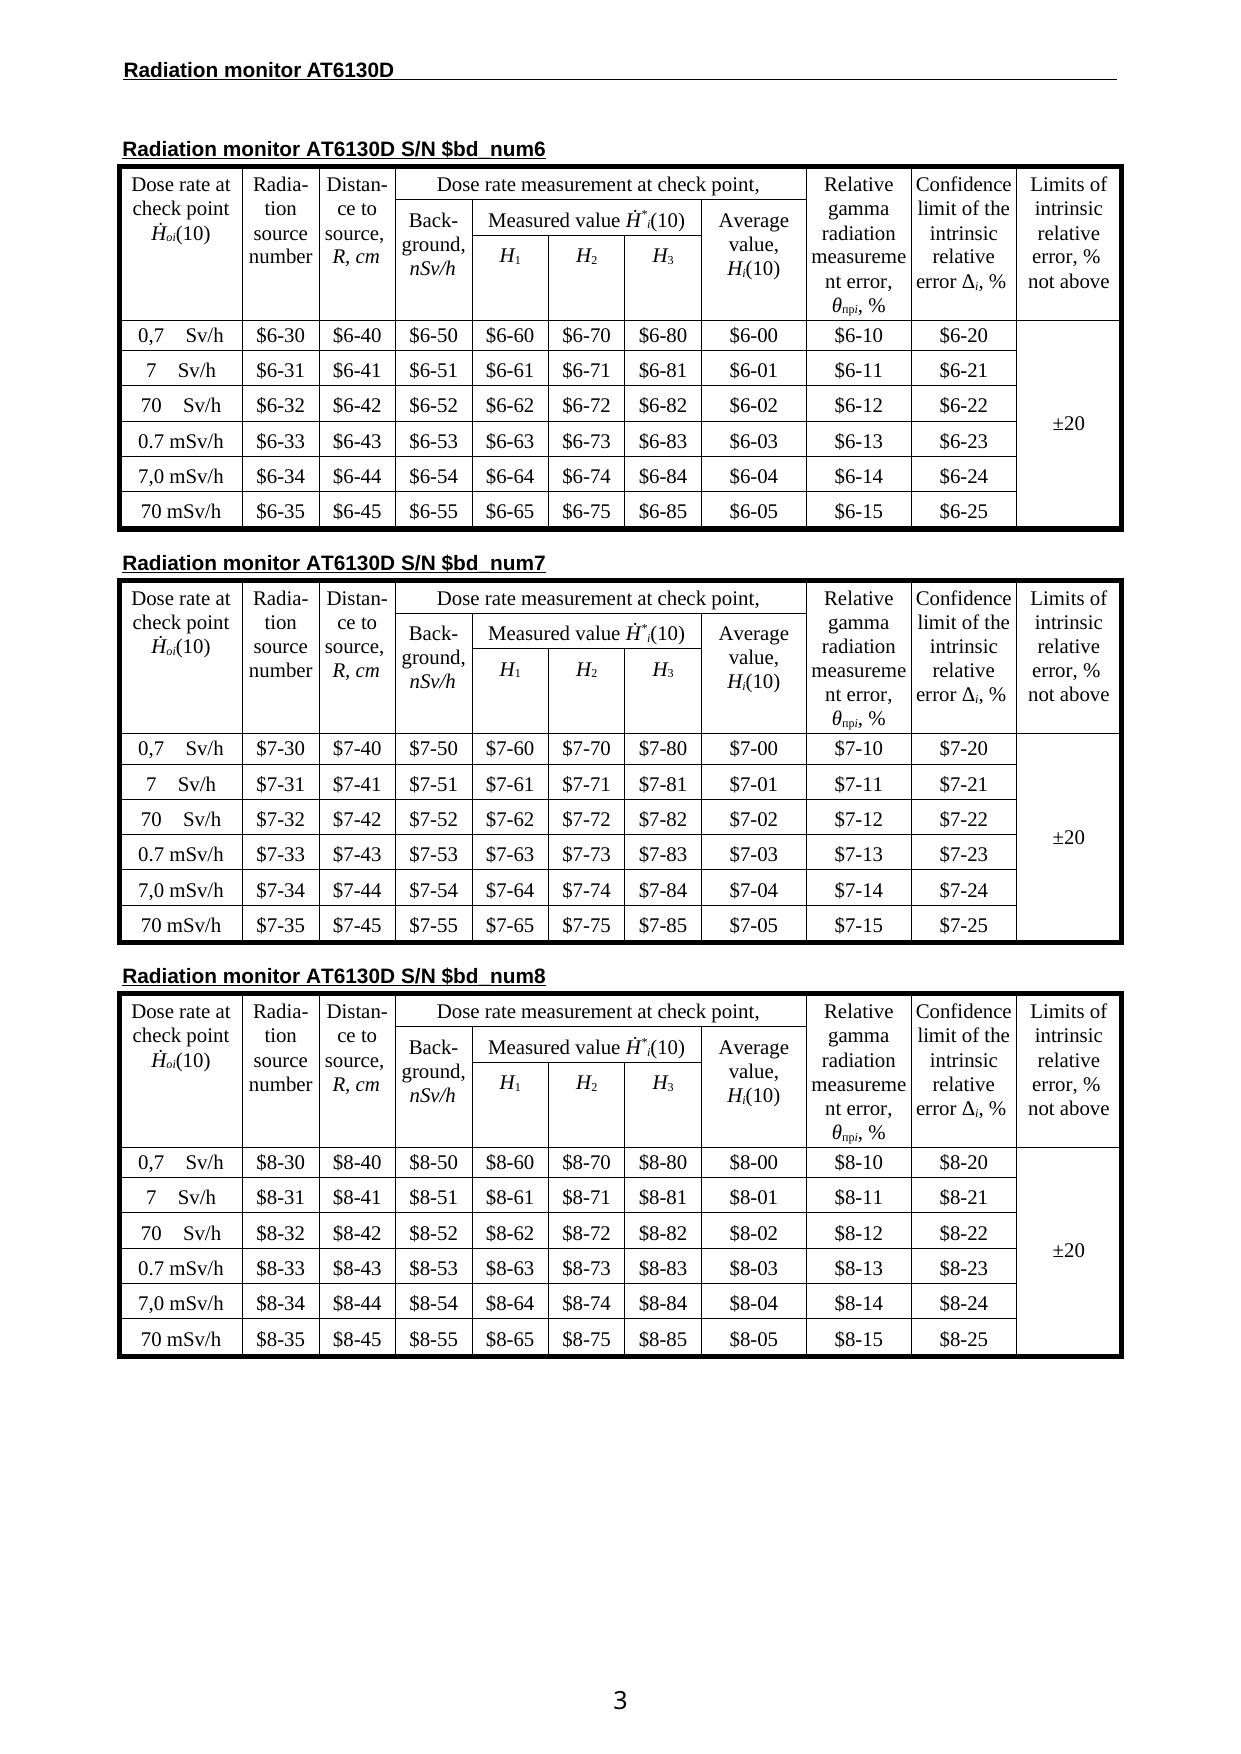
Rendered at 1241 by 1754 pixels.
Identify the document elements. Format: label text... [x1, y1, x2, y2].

table_cell $6-13 [807, 422, 911, 456]
table_cell Radia-tion source number [243, 583, 319, 733]
table_cell $8-52 [396, 1213, 472, 1248]
table_cell $6-05 [702, 492, 806, 526]
table_cell $8-30 [243, 1148, 319, 1177]
table_cell $7-13 [807, 835, 911, 869]
table_cell $6-80 [625, 321, 701, 350]
table_cell $8-72 [549, 1213, 624, 1248]
table_cell $6-70 [549, 321, 624, 350]
table_cell $6-41 [320, 351, 395, 385]
table_cell $7-65 [473, 906, 548, 940]
table_cell $7-32 [243, 800, 319, 834]
table_cell $7-04 [702, 870, 806, 905]
table_cell $7-74 [549, 870, 624, 905]
table_cell $8-33 [243, 1249, 319, 1283]
table_cell $6-55 [396, 492, 472, 526]
table_cell $6-71 [549, 351, 624, 385]
table_cell $6-42 [320, 386, 395, 421]
table_cell $6-75 [549, 492, 624, 526]
table_cell $6-34 [243, 457, 319, 491]
table_cell 7,0 mSv/h [122, 457, 242, 491]
table_cell Radia-tion source number [243, 169, 319, 320]
table_cell $8-05 [702, 1319, 806, 1353]
table_cell $6-02 [702, 386, 806, 421]
table_cell Confidence limit of the intrinsic relative error Δi, % [912, 169, 1016, 320]
table_cell $6-11 [807, 351, 911, 385]
table_cell $8-41 [320, 1178, 395, 1212]
table_cell Dose rate measurement at check point, [396, 583, 806, 613]
table_cell $8-23 [912, 1249, 1016, 1283]
table_cell $8-75 [549, 1319, 624, 1353]
table_cell Dose rate measurement at check point, [396, 169, 806, 199]
table_cell 0.7 mSv/h [122, 1249, 242, 1283]
table_cell $6-12 [807, 386, 911, 421]
table_cell $7-31 [243, 765, 319, 799]
table_cell $8-62 [473, 1213, 548, 1248]
table_cell $6-74 [549, 457, 624, 491]
table_cell $7-21 [912, 765, 1016, 799]
table_cell H1 [473, 1063, 548, 1147]
table_cell $7-24 [912, 870, 1016, 905]
table_cell Average value, Hi(10) [702, 1027, 806, 1147]
table_cell $6-00 [702, 321, 806, 350]
table_cell 7 Sv/h [122, 351, 242, 385]
table_cell $8-25 [912, 1319, 1016, 1353]
table_cell $8-20 [912, 1148, 1016, 1177]
table_cell $7-12 [807, 800, 911, 834]
table_cell $6-40 [320, 321, 395, 350]
table_cell Dose rate at check point Ḣoi(10) [122, 583, 242, 733]
table_cell Confidence limit of the intrinsic relative error Δi, % [912, 996, 1016, 1147]
table_cell $7-35 [243, 906, 319, 940]
table_cell $7-83 [625, 835, 701, 869]
table_cell $6-31 [243, 351, 319, 385]
table_cell $7-03 [702, 835, 806, 869]
table_cell ±20 [1017, 1148, 1119, 1353]
table_cell $8-80 [625, 1148, 701, 1177]
table_cell $8-43 [320, 1249, 395, 1283]
table_cell $7-62 [473, 800, 548, 834]
table_cell $7-40 [320, 734, 395, 763]
table_cell $6-52 [396, 386, 472, 421]
table_cell $7-71 [549, 765, 624, 799]
table_cell $7-70 [549, 734, 624, 763]
table_cell $8-44 [320, 1284, 395, 1318]
table_cell $7-52 [396, 800, 472, 834]
table_cell $6-33 [243, 422, 319, 456]
table_cell Back-ground, nSv/h [396, 1027, 472, 1147]
table_cell Confidence limit of the intrinsic relative error Δi, % [912, 583, 1016, 733]
table_cell $7-15 [807, 906, 911, 940]
table_cell $6-63 [473, 422, 548, 456]
table_cell $6-61 [473, 351, 548, 385]
table_cell $6-53 [396, 422, 472, 456]
table_cell $7-84 [625, 870, 701, 905]
table_cell 0.7 mSv/h [122, 422, 242, 456]
table_cell $8-50 [396, 1148, 472, 1177]
table_cell 7,0 mSv/h [122, 1284, 242, 1318]
table_cell $7-20 [912, 734, 1016, 763]
table_cell $7-53 [396, 835, 472, 869]
table_cell $7-30 [243, 734, 319, 763]
table_cell 0,7 Sv/h [122, 321, 242, 350]
table_cell Average value, Hi(10) [702, 614, 806, 733]
table_cell $8-61 [473, 1178, 548, 1212]
table_cell Average value, Hi(10) [702, 200, 806, 320]
table_cell H2 [549, 649, 624, 733]
table_cell Limits of intrinsic relative error, % not above [1017, 169, 1119, 320]
table_cell Relative gamma radiation measurement error, θпрi, % [807, 583, 911, 733]
table_cell $8-35 [243, 1319, 319, 1353]
table_cell 7,0 mSv/h [122, 870, 242, 905]
table_cell $7-43 [320, 835, 395, 869]
table_cell Distan-ce to source, R, сm [320, 169, 395, 320]
table_cell $8-02 [702, 1213, 806, 1248]
table_cell $8-34 [243, 1284, 319, 1318]
table_cell $7-10 [807, 734, 911, 763]
table_cell $7-73 [549, 835, 624, 869]
table_cell $6-15 [807, 492, 911, 526]
table_cell H3 [625, 1063, 701, 1147]
table_cell $8-84 [625, 1284, 701, 1318]
table_cell $7-44 [320, 870, 395, 905]
table_cell $7-33 [243, 835, 319, 869]
table_cell Relative gamma radiation measurement error, θпрi, % [807, 996, 911, 1147]
table_cell $7-23 [912, 835, 1016, 869]
table_cell $8-03 [702, 1249, 806, 1283]
table_cell $6-44 [320, 457, 395, 491]
table_cell $8-63 [473, 1249, 548, 1283]
table_cell Relative gamma radiation measurement error, θпрi, % [807, 169, 911, 320]
table_cell 0,7 Sv/h [122, 1148, 242, 1177]
table_cell H1 [473, 649, 548, 733]
table_cell $7-45 [320, 906, 395, 940]
table_cell $6-72 [549, 386, 624, 421]
table_cell $8-45 [320, 1319, 395, 1353]
table_cell $7-34 [243, 870, 319, 905]
table_cell $7-01 [702, 765, 806, 799]
table_cell Radia-tion source number [243, 996, 319, 1147]
table_cell $7-50 [396, 734, 472, 763]
table_cell $6-62 [473, 386, 548, 421]
table_cell $7-54 [396, 870, 472, 905]
table_cell $6-01 [702, 351, 806, 385]
table_cell $7-85 [625, 906, 701, 940]
table_cell $7-41 [320, 765, 395, 799]
table_cell Dose rate at check point Ḣoi(10) [122, 169, 242, 320]
table_cell $7-75 [549, 906, 624, 940]
table_cell 70 mSv/h [122, 492, 242, 526]
table_cell $7-51 [396, 765, 472, 799]
table_cell $8-00 [702, 1148, 806, 1177]
table_cell 70 mSv/h [122, 906, 242, 940]
table_cell $7-02 [702, 800, 806, 834]
table_cell $8-31 [243, 1178, 319, 1212]
table_cell $8-71 [549, 1178, 624, 1212]
table_cell $8-55 [396, 1319, 472, 1353]
table_cell Distan-ce to source, R, сm [320, 583, 395, 733]
table_cell Measured value Ḣ*i(10) [473, 1027, 701, 1062]
table_cell $8-32 [243, 1213, 319, 1248]
table_cell $7-00 [702, 734, 806, 763]
table_cell $8-42 [320, 1213, 395, 1248]
table_cell $8-53 [396, 1249, 472, 1283]
table_cell 70 Sv/h [122, 1213, 242, 1248]
table_cell $6-14 [807, 457, 911, 491]
table_cell $8-04 [702, 1284, 806, 1318]
table_cell $7-25 [912, 906, 1016, 940]
table_cell 0.7 mSv/h [122, 835, 242, 869]
table_cell $6-81 [625, 351, 701, 385]
table_cell $8-13 [807, 1249, 911, 1283]
table_cell $7-63 [473, 835, 548, 869]
table_cell $8-60 [473, 1148, 548, 1177]
table_cell $8-82 [625, 1213, 701, 1248]
table_cell Limits of intrinsic relative error, % not above [1017, 996, 1119, 1147]
table_cell 70 mSv/h [122, 1319, 242, 1353]
table_cell ±20 [1017, 321, 1119, 526]
table_cell $6-45 [320, 492, 395, 526]
table_cell H1 [473, 236, 548, 320]
table_cell $8-83 [625, 1249, 701, 1283]
table_cell $8-15 [807, 1319, 911, 1353]
table_cell $7-05 [702, 906, 806, 940]
table_cell $7-22 [912, 800, 1016, 834]
table_cell $8-51 [396, 1178, 472, 1212]
table_cell $6-43 [320, 422, 395, 456]
table_header Radiation monitor AT6130D S/N $bd_num8 [119, 945, 1121, 991]
table_cell $6-22 [912, 386, 1016, 421]
table_cell Back-ground, nSv/h [396, 200, 472, 320]
table_cell $7-64 [473, 870, 548, 905]
table_cell $6-51 [396, 351, 472, 385]
table_cell $8-01 [702, 1178, 806, 1212]
table_cell 0,7 Sv/h [122, 734, 242, 763]
table_cell $6-35 [243, 492, 319, 526]
table_cell $8-64 [473, 1284, 548, 1318]
table_header Radiation monitor AT6130D S/N $bd_num6 [119, 118, 1121, 164]
table_cell $6-04 [702, 457, 806, 491]
table_cell $6-20 [912, 321, 1016, 350]
table_cell $8-74 [549, 1284, 624, 1318]
table_cell Measured value Ḣ*i(10) [473, 614, 701, 648]
table_cell Limits of intrinsic relative error, % not above [1017, 583, 1119, 733]
table_cell 70 Sv/h [122, 386, 242, 421]
table_cell $8-11 [807, 1178, 911, 1212]
table_cell $6-82 [625, 386, 701, 421]
table_cell 7 Sv/h [122, 765, 242, 799]
table_cell $6-10 [807, 321, 911, 350]
table_cell $8-85 [625, 1319, 701, 1353]
table_cell 70 Sv/h [122, 800, 242, 834]
table_cell $6-65 [473, 492, 548, 526]
table_cell $7-11 [807, 765, 911, 799]
table_cell $8-40 [320, 1148, 395, 1177]
table_cell $8-81 [625, 1178, 701, 1212]
table_cell $7-55 [396, 906, 472, 940]
table_header Radiation monitor AT6130D S/N $bd_num7 [119, 532, 1121, 578]
table_cell $7-82 [625, 800, 701, 834]
table_cell $8-21 [912, 1178, 1016, 1212]
table_cell $6-25 [912, 492, 1016, 526]
table_cell H3 [625, 236, 701, 320]
table_cell $8-10 [807, 1148, 911, 1177]
table_cell $6-24 [912, 457, 1016, 491]
table_cell $7-42 [320, 800, 395, 834]
table_cell Measured value Ḣ*i(10) [473, 200, 701, 235]
table_cell $6-50 [396, 321, 472, 350]
table_cell $6-83 [625, 422, 701, 456]
table_cell $6-73 [549, 422, 624, 456]
table_cell $6-64 [473, 457, 548, 491]
table_cell $6-32 [243, 386, 319, 421]
table_cell $8-14 [807, 1284, 911, 1318]
table_cell $7-81 [625, 765, 701, 799]
table_cell $6-23 [912, 422, 1016, 456]
table_cell H2 [549, 236, 624, 320]
table_cell $7-72 [549, 800, 624, 834]
table_cell $8-65 [473, 1319, 548, 1353]
table_cell $6-30 [243, 321, 319, 350]
table_cell Back-ground, nSv/h [396, 614, 472, 733]
table_cell $8-70 [549, 1148, 624, 1177]
table_cell $8-12 [807, 1213, 911, 1248]
table_cell $7-60 [473, 734, 548, 763]
table_cell 7 Sv/h [122, 1178, 242, 1212]
table_cell $7-61 [473, 765, 548, 799]
table_cell Dose rate at check point Ḣoi(10) [122, 996, 242, 1147]
table_cell $7-80 [625, 734, 701, 763]
table_cell $6-85 [625, 492, 701, 526]
table_cell H2 [549, 1063, 624, 1147]
table_cell H3 [625, 649, 701, 733]
table_cell $7-14 [807, 870, 911, 905]
table_cell $8-54 [396, 1284, 472, 1318]
table_cell $8-24 [912, 1284, 1016, 1318]
table_cell $6-03 [702, 422, 806, 456]
table_cell $6-84 [625, 457, 701, 491]
table_cell $6-54 [396, 457, 472, 491]
table_cell Distan-ce to source, R, сm [320, 996, 395, 1147]
table_cell $8-22 [912, 1213, 1016, 1248]
table_cell Dose rate measurement at check point, [396, 996, 806, 1026]
table_cell $6-21 [912, 351, 1016, 385]
table_cell ±20 [1017, 734, 1119, 940]
table_cell $8-73 [549, 1249, 624, 1283]
table_cell $6-60 [473, 321, 548, 350]
